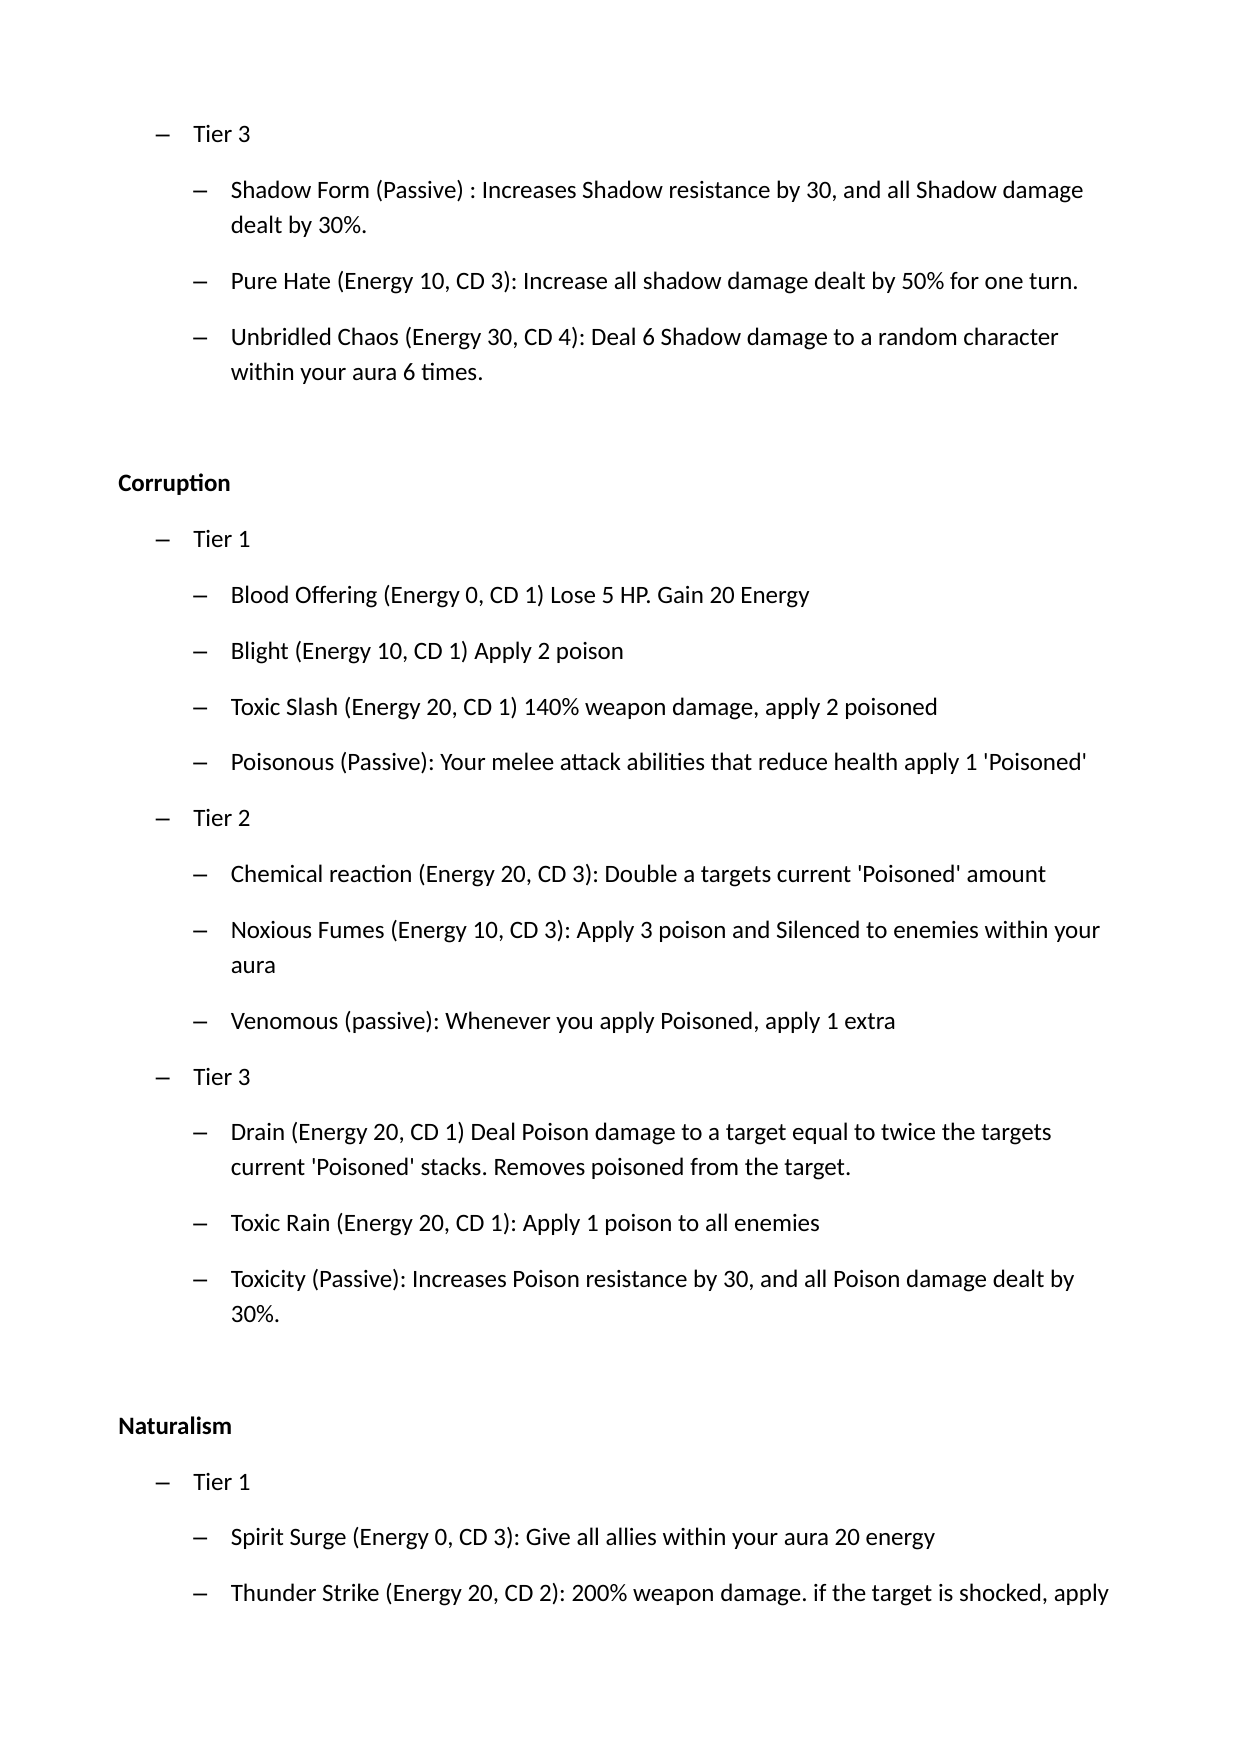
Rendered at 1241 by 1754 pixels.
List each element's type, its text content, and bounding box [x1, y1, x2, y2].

list Spirit Surge (Energy 0, CD 3): Give all allies within your aura 20 energy [193, 1521, 1122, 1552]
list Drain (Energy 20, CD 1) Deal Poison damage to a target equal to twice the targets current 'Poisoned' stacks. Removes poisoned from the target. [193, 1116, 1122, 1182]
list Tier 3 [156, 118, 1122, 149]
list Unbridled Chaos (Energy 30, CD 4): Deal 6 Shadow damage to a random character within your aura 6 times. [193, 321, 1122, 386]
text Corruption [118, 467, 1122, 498]
list Tier 2 [156, 802, 1122, 833]
list Poisonous (Passive): Your melee attack abilities that reduce health apply 1 'Poisoned' [193, 746, 1122, 777]
list Tier 1 [156, 1466, 1122, 1496]
list Blight (Energy 10, CD 1) Apply 2 poison [193, 635, 1122, 665]
list Shadow Form (Passive) : Increases Shadow resistance by 30, and all Shadow damage dealt by 30%. [193, 174, 1122, 239]
list Chemical reaction (Energy 20, CD 3): Double a targets current 'Poisoned' amount [193, 858, 1122, 889]
list Tier 3 [156, 1061, 1122, 1091]
list Toxic Slash (Energy 20, CD 1) 140% weapon damage, apply 2 poisoned [193, 691, 1122, 721]
list Pure Hate (Energy 10, CD 3): Increase all shadow damage dealt by 50% for one turn. [193, 265, 1122, 295]
list Toxicity (Passive): Increases Poison resistance by 30, and all Poison damage dealt by 30%. [193, 1263, 1122, 1329]
list Venomous (passive): Whenever you apply Poisoned, apply 1 extra [193, 1005, 1122, 1035]
list Tier 1 [156, 523, 1122, 554]
list Toxic Rain (Energy 20, CD 1): Apply 1 poison to all enemies [193, 1207, 1122, 1238]
list Blood Offering (Energy 0, CD 1) Lose 5 HP. Gain 20 Energy [193, 579, 1122, 609]
list Noxious Fumes (Energy 10, CD 3): Apply 3 poison and Silenced to enemies within your aura [193, 914, 1122, 979]
list Thunder Strike (Energy 20, CD 2): 200% weapon damage. if the target is shocked, apply [193, 1577, 1122, 1608]
text Naturalism [118, 1410, 1122, 1440]
